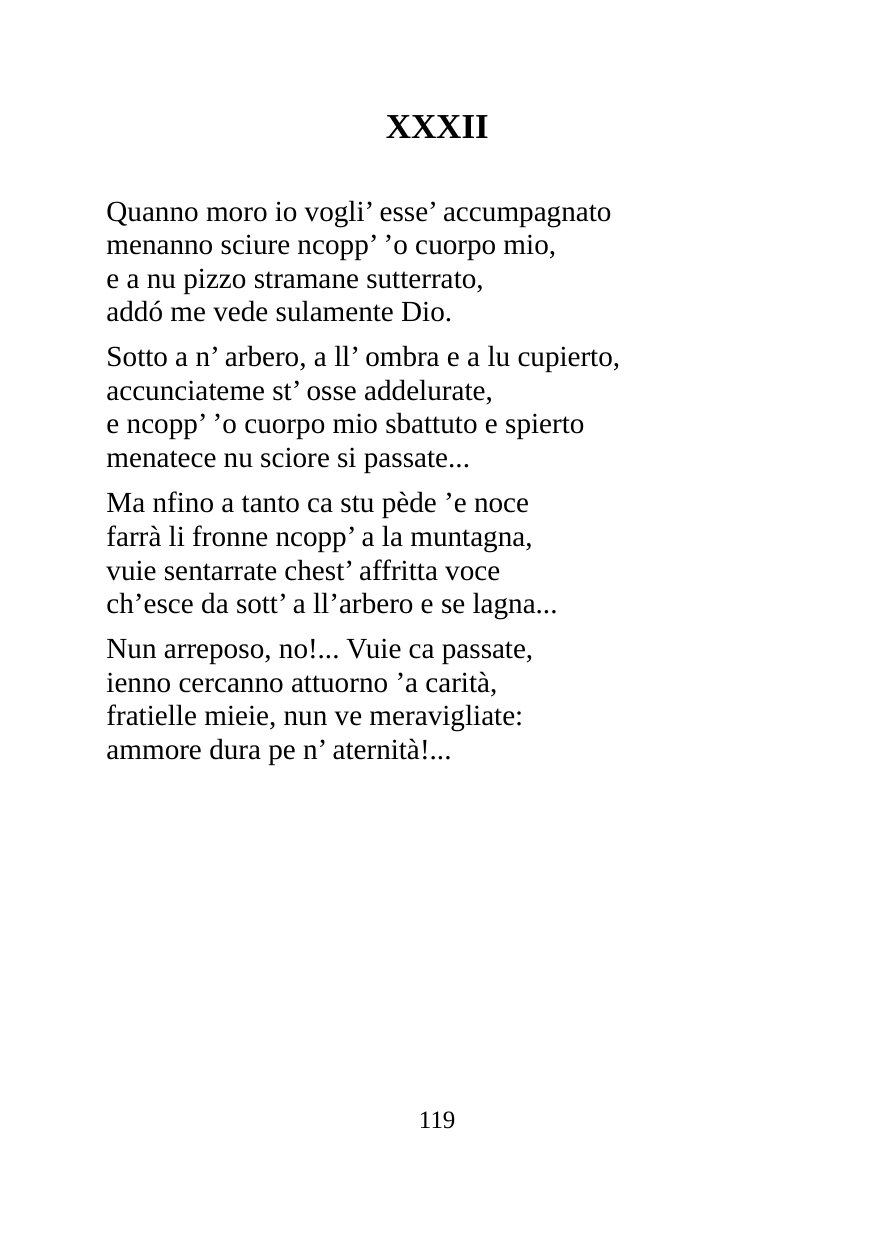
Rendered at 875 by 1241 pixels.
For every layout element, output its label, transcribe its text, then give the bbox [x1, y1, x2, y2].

text Ma nfino a tanto ca stu pède ’e noce [106, 486, 768, 519]
text accunciateme st’ osse addelurate, [106, 373, 768, 407]
text Quanno moro io vogli’ esse’ accumpagnato [106, 194, 768, 227]
text Nun arreposo, no!... Vuie ca passate, [106, 631, 768, 665]
text ch’esce da sott’ a ll’arbero e se lagna... [106, 586, 768, 620]
text fratielle mieie, nun ve meravigliate: [106, 698, 768, 732]
text ammore dura pe n’ aternità!... [106, 732, 768, 766]
text e a nu pizzo stramane sutterrato, [106, 261, 768, 294]
text vuie sentarrate chest’ affritta voce [106, 553, 768, 586]
text e ncopp’ ’o cuorpo mio sbattuto e spierto [106, 407, 768, 440]
text ienno cercanno attuorno ’a carità, [106, 665, 768, 698]
text menanno sciure ncopp’ ’o cuorpo mio, [106, 227, 768, 261]
text farrà li fronne ncopp’ a la muntagna, [106, 519, 768, 553]
subtitle XXXII [106, 106, 768, 146]
text Sotto a n’ arbero, a ll’ ombra e a lu cupierto, [106, 339, 768, 373]
text addó me vede sulamente Dio. [106, 294, 768, 328]
text menatece nu sciore si passate... [106, 440, 768, 474]
